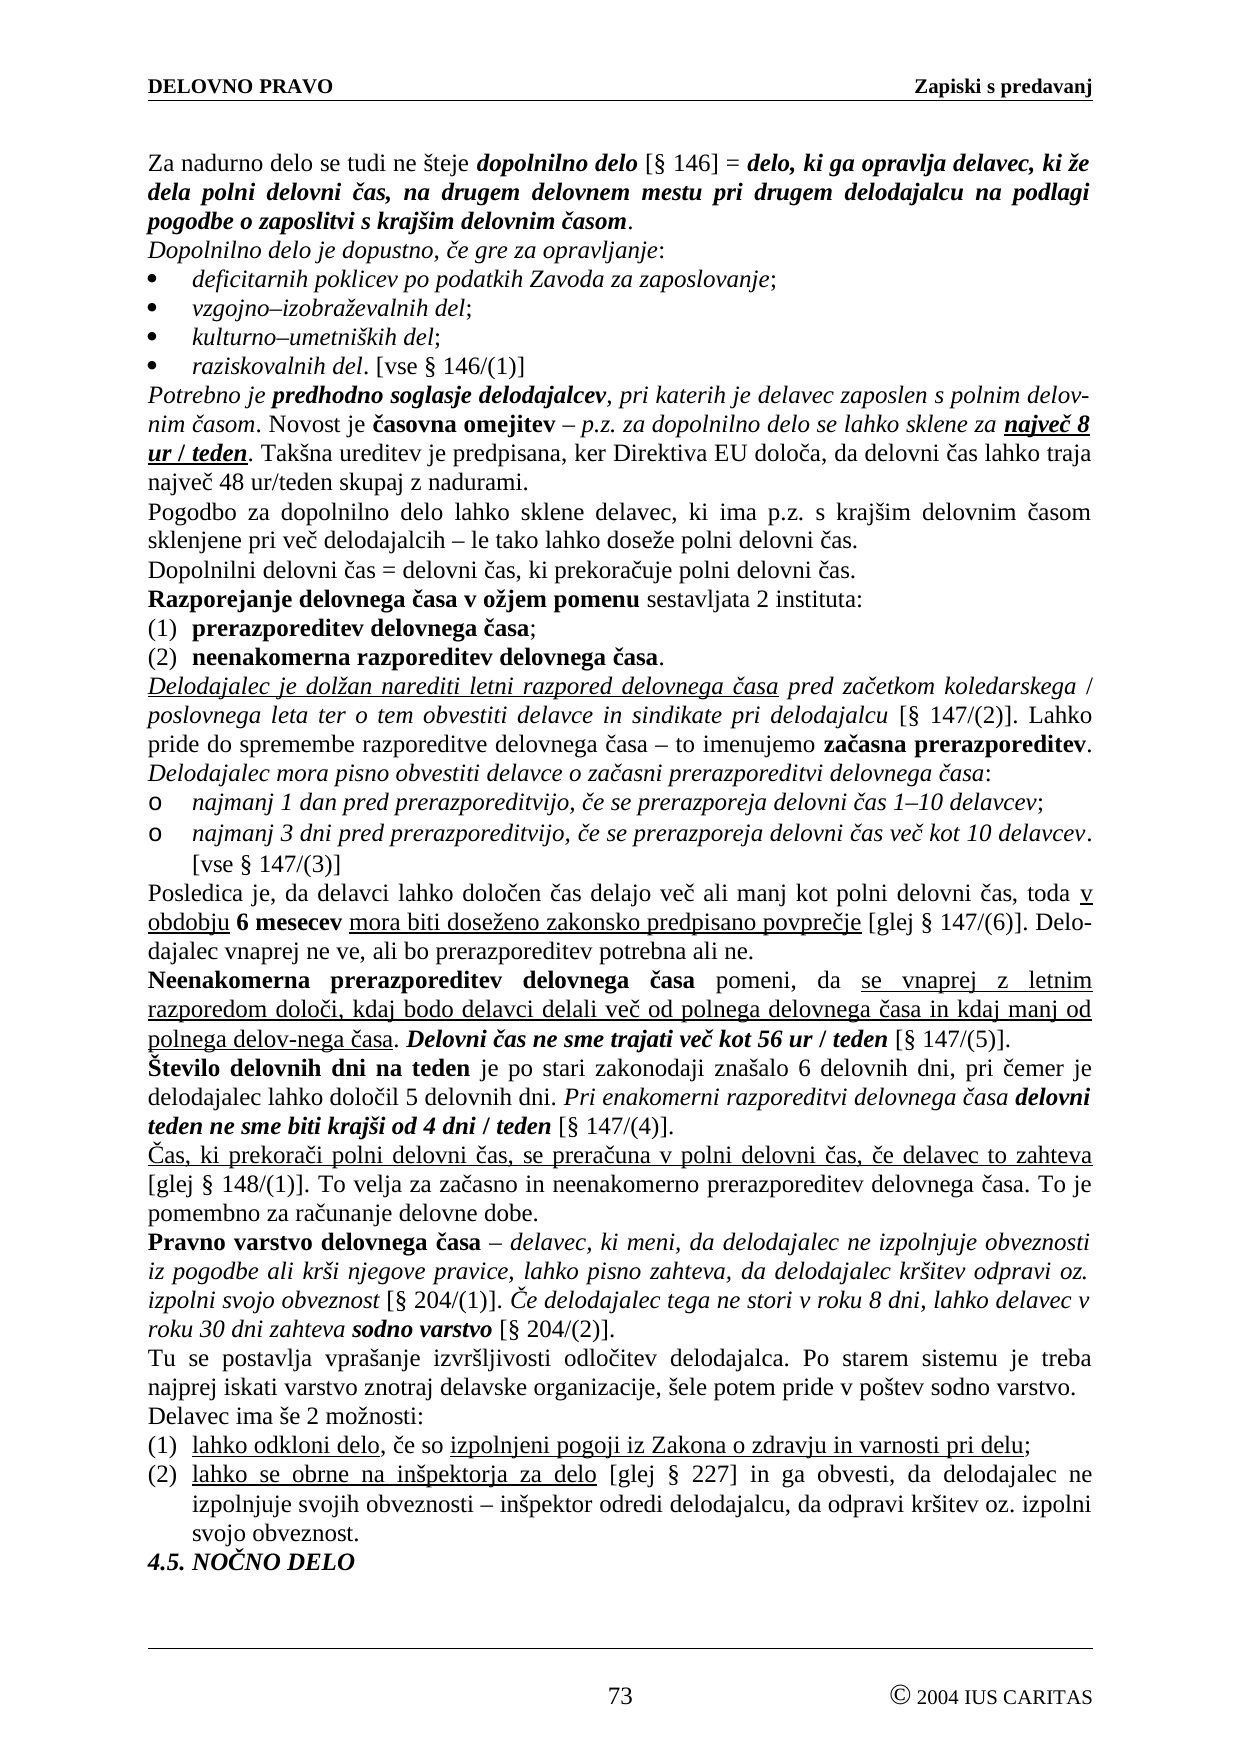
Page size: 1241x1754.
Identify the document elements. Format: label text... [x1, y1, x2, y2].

text Čas, ki prekorači polni delovni čas, se preračuna v polni delovni čas, če delavec to zahteva [148, 1140, 1093, 1165]
text Pravno varstvo delovnega časa – delavec, ki meni, da delodajalec ne izpolnjuje obveznosti iz pogodbe ali krši njegove pravice, lahko pisno zahteva, da delodajalec kršitev odpravi oz. izpolni svojo obveznost [§ 204/(1)]. Če delodajalec tega ne stori v roku 8 dni, lahko delavec v roku 30 dni zahteva sodno varstvo [§ 204/(2)]. [148, 1227, 1093, 1343]
list neenakomerna razporeditev delovnega časa. [148, 642, 1093, 671]
list deficitarnih poklicev po podatkih Zavoda za zaposlovanje; [148, 264, 1093, 293]
text Pogodbo za dopolnilno delo lahko sklene delavec, ki ima p.z. s krajšim delovnim časom sklenjene pri več delodajalcih – le tako lahko doseže polni delovni čas. [148, 496, 1093, 554]
text Dopolnilni delovni čas = delovni čas, ki prekoračuje polni delovni čas. [148, 554, 1093, 583]
text Razporejanje delovnega časa v ožjem pomenu sestavljata 2 instituta: [148, 583, 1093, 613]
text Potrebno je predhodno soglasje delodajalcev, pri katerih je delavec zaposlen s polnim delov-nim časom. Novost je časovna omejitev – p.z. za dopolnilno delo se lahko sklene za največ 8 ur / teden. Takšna ureditev je predpisana, ker Direktiva EU določa, da delovni čas lahko traja največ 48 ur/teden skupaj z nadurami. [148, 380, 1093, 496]
list najmanj 3 dni pred prerazporeditvijo, če se prerazporeja delovni čas več kot 10 delavcev. [vse § 147/(3)] [148, 818, 1093, 878]
list raziskovalnih del. [vse § 146/(1)] [148, 351, 1093, 380]
list lahko odkloni delo, če so izpolnjeni pogoji iz Zakona o zdravju in varnosti pri delu; [148, 1430, 1093, 1459]
text 4.5. NOČNO DELO [148, 1547, 1093, 1576]
text Za nadurno delo se tudi ne šteje dopolnilno delo [§ 146] = delo, ki ga opravlja delavec, ki že dela polni delovni čas, na drugem delovnem mestu pri drugem delodajalcu na podlagi pogodbe o zaposlitvi s krajšim delovnim časom. [148, 148, 1093, 235]
list prerazporeditev delovnega časa; [148, 613, 1093, 642]
list vzgojno–izobraževalnih del; [148, 293, 1093, 322]
list kulturno–umetniških del; [148, 322, 1093, 351]
text Število delovnih dni na teden je po stari zakonodaji znašalo 6 delovnih dni, pri čemer je delodajalec lahko določil 5 delovnih dni. Pri enakomerni razporeditvi delovnega časa delovni teden ne sme biti krajši od 4 dni / teden [§ 147/(4)]. [148, 1052, 1093, 1140]
text Delavec ima še 2 možnosti: [148, 1401, 1093, 1430]
text Tu se postavlja vprašanje izvršljivosti odločitev delodajalca. Po starem sistemu je treba najprej iskati varstvo znotraj delavske organizacije, šele potem pride v poštev sodno varstvo. [148, 1343, 1093, 1401]
text Posledica je, da delavci lahko določen čas delajo več ali manj kot polni delovni čas, toda v obdobju 6 mesecev mora biti doseženo zakonsko predpisano povprečje [glej § 147/(6)]. Delo-dajalec vnaprej ne ve, ali bo prerazporeditev potrebna ali ne. [148, 878, 1093, 965]
text Dopolnilno delo je dopustno, če gre za opravljanje: [148, 235, 1093, 264]
list najmanj 1 dan pred prerazporeditvijo, če se prerazporeja delovni čas 1–10 delavcev; [148, 787, 1093, 818]
text Delodajalec je dolžan narediti letni razpored delovnega časa pred začetkom koledarskega / poslovnega leta ter o tem obvestiti delavce in sindikate pri delodajalcu [§ 147/(2)]. Lahko pride do spremembe razporeditve delovnega časa – to imenujemo začasna prerazporeditev. Delodajalec mora pisno obvestiti delavce o začasni prerazporeditvi delovnega časa: [148, 671, 1093, 787]
text [glej § 148/(1)]. To velja za začasno in neenakomerno prerazporeditev delovnega časa. To je pomembno za računanje delovne dobe. [148, 1166, 1093, 1227]
text Neenakomerna prerazporeditev delovnega časa pomeni, da se vnaprej z letnim razporedom določi, kdaj bodo delavci delali več od polnega delovnega časa in kdaj manj od polnega delov-nega časa. Delovni čas ne sme trajati več kot 56 ur / teden [§ 147/(5)]. [148, 965, 1093, 1052]
list lahko se obrne na inšpektorja za delo [glej § 227] in ga obvesti, da delodajalec ne izpolnjuje svojih obveznosti – inšpektor odredi delodajalcu, da odpravi kršitev oz. izpolni svojo obveznost. [148, 1459, 1093, 1547]
